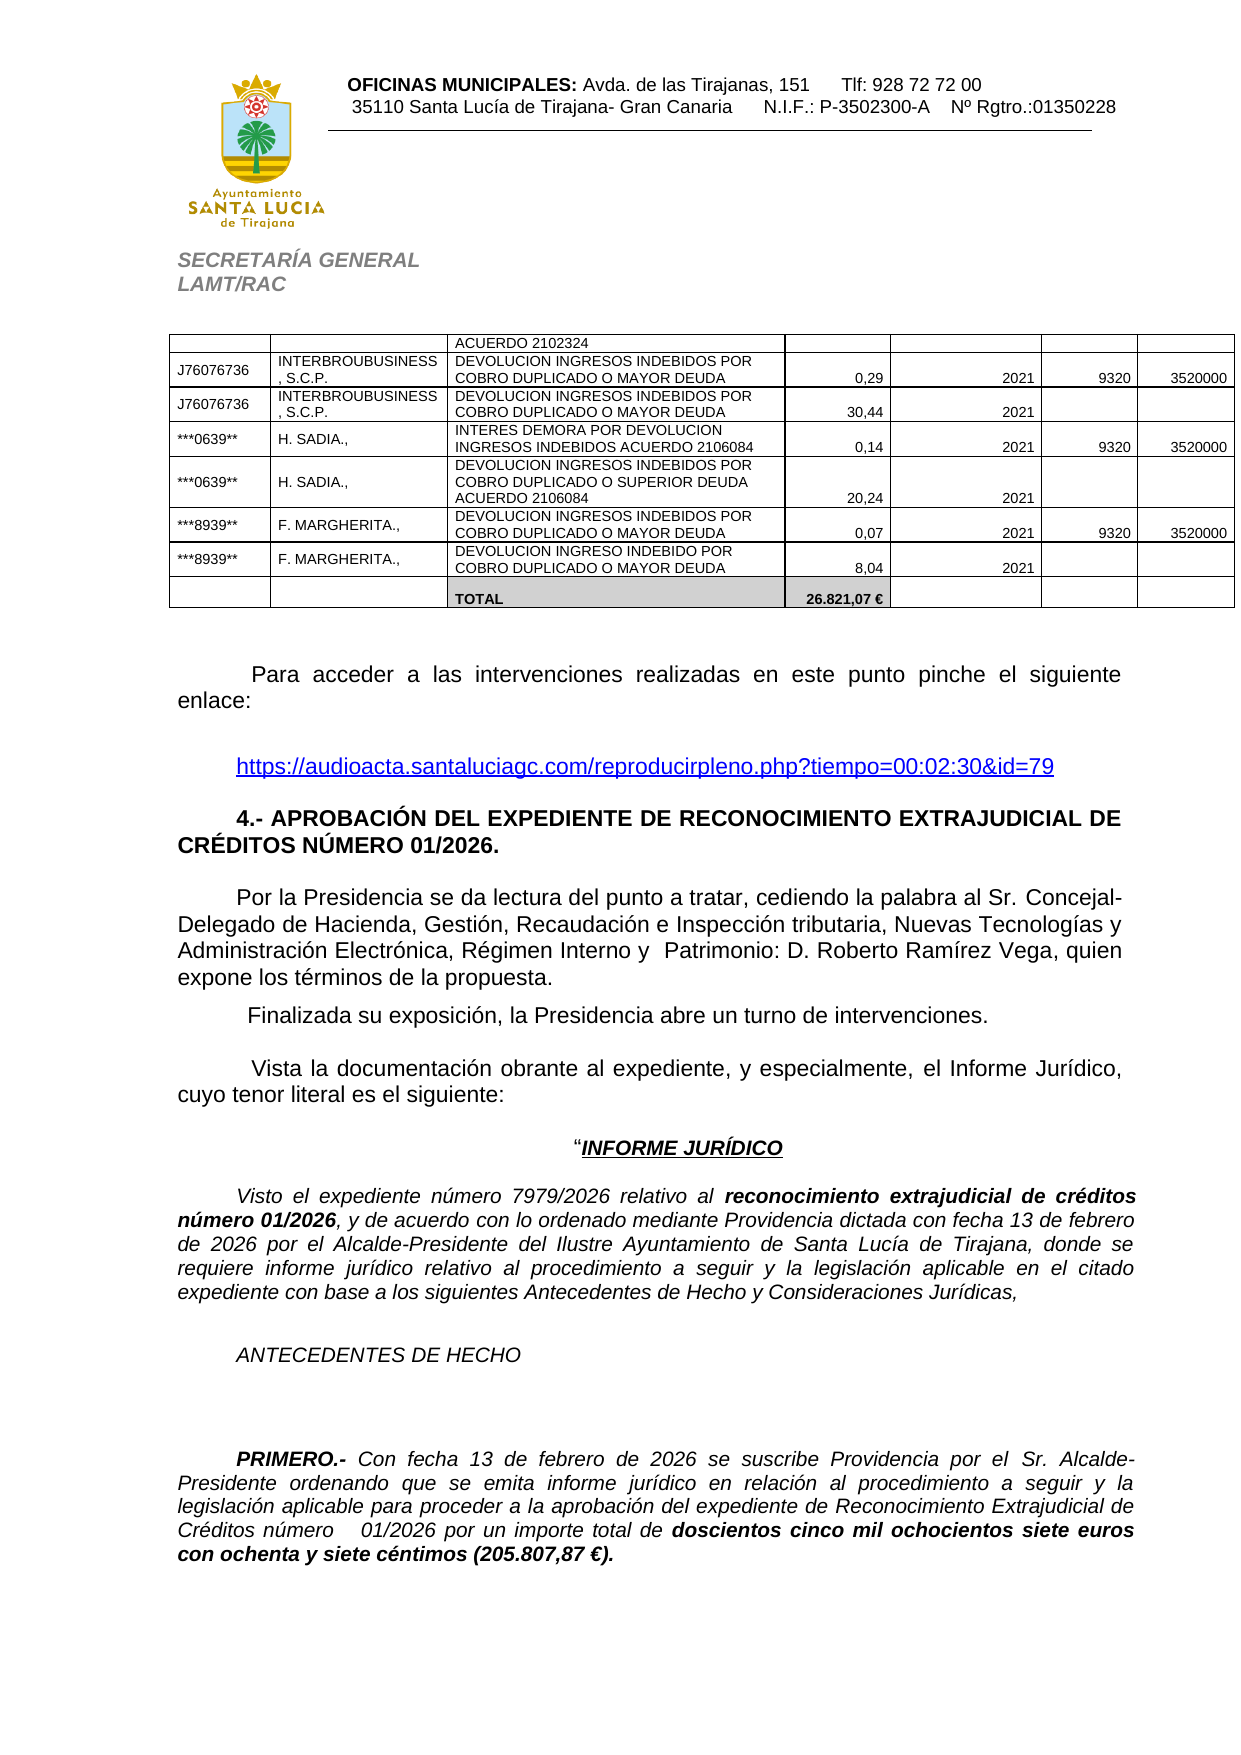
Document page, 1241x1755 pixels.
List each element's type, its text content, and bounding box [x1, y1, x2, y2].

table_cell F. MARGHERITA., [271, 508, 447, 541]
table_cell 20,24 [786, 457, 890, 507]
text https://audioacta.santaluciagc.com/reproducirpleno.php?tiempo=00:02:30&id=79 [177, 753, 1122, 779]
table_cell DEVOLUCION INGRESOS INDEBIDOS POR COBRO DUPLICADO O MAYOR DEUDA [448, 353, 784, 386]
text Finalizada su exposición, la Presidencia abre un turno de intervenciones. [177, 1002, 1122, 1029]
table_cell J76076736 [170, 388, 270, 421]
table_cell 9320 [1042, 353, 1137, 386]
table_cell INTERES DEMORA POR DEVOLUCION INGRESOS INDEBIDOS ACUERDO 2106084 [448, 422, 784, 456]
table_cell TOTAL [448, 577, 784, 607]
table_cell 2021 [891, 457, 1041, 507]
table_cell [271, 335, 447, 352]
table_cell 9320 [1042, 508, 1137, 541]
table_cell [170, 335, 270, 352]
table_cell [1138, 543, 1234, 576]
table_cell [271, 577, 447, 607]
table_cell [1042, 577, 1137, 607]
text Vista la documentación obrante al expediente, y especialmente, el Informe Jurídico, cuyo tenor literal es el siguiente: [177, 1055, 1122, 1108]
table_cell DEVOLUCION INGRESOS INDEBIDOS POR COBRO DUPLICADO O MAYOR DEUDA [448, 388, 784, 421]
subtitle ANTECEDENTES DE HECHO [177, 1342, 1137, 1366]
table_cell 30,44 [786, 388, 890, 421]
table_cell ***8939** [170, 508, 270, 541]
table_cell [1138, 457, 1234, 507]
table_cell [1138, 577, 1234, 607]
table_cell INTERBROUBUSINESS, S.C.P. [271, 388, 447, 421]
table_cell [1042, 335, 1137, 352]
table_cell 3520000 [1138, 422, 1234, 456]
table_cell 0,14 [786, 422, 890, 456]
table_cell 0,07 [786, 508, 890, 541]
text Visto el expediente número 7979/2026 relativo al reconocimiento extrajudicial de créditos número 01/2026, y de acuerdo con lo ordenado mediante Providencia dictada con fecha 13 de febrero de 2026 por el Alcalde-Presidente del Ilustre Ayuntamiento de Santa Lucía de Tirajana, donde se requiere informe jurídico relativo al procedimiento a seguir y la legislación aplicable en el citado expediente con base a los siguientes Antecedentes de Hecho y Consideraciones Jurídicas, [177, 1184, 1137, 1304]
table_cell F. MARGHERITA., [271, 543, 447, 576]
table_cell H. SADIA., [271, 457, 447, 507]
table_cell 2021 [891, 543, 1041, 576]
table_cell [891, 335, 1041, 352]
table_cell ***8939** [170, 543, 270, 576]
table_cell 0,29 [786, 353, 890, 386]
table_cell INTERBROUBUSINESS, S.C.P. [271, 353, 447, 386]
text Por la Presidencia se da lectura del punto a tratar, cediendo la palabra al Sr. Concejal-Delegado de Hacienda, Gestión, Recaudación e Inspección tributaria, Nuevas Tecnologías y Administración Electrónica, Régimen Interno y Patrimonio: D. Roberto Ramírez Vega, quien expone los términos de la propuesta. [177, 884, 1122, 990]
table_cell DEVOLUCION INGRESOS INDEBIDOS POR COBRO DUPLICADO O SUPERIOR DEUDA ACUERDO 2106084 [448, 457, 784, 507]
table_cell DEVOLUCION INGRESOS INDEBIDOS POR COBRO DUPLICADO O MAYOR DEUDA [448, 508, 784, 541]
table_cell [786, 335, 890, 352]
table_cell 2021 [891, 508, 1041, 541]
table_cell [1042, 457, 1137, 507]
text “INFORME JURÍDICO [177, 1134, 1122, 1160]
table_cell 8,04 [786, 543, 890, 576]
table_cell [1042, 388, 1137, 421]
table_cell [1138, 388, 1234, 421]
table_cell H. SADIA., [271, 422, 447, 456]
table_cell 3520000 [1138, 508, 1234, 541]
table_cell 3520000 [1138, 353, 1234, 386]
text 4.- APROBACIÓN DEL EXPEDIENTE DE RECONOCIMIENTO EXTRAJUDICIAL DE CRÉDITOS NÚMERO 01/2026. [177, 805, 1122, 858]
table_cell ACUERDO 2102324 [448, 335, 784, 352]
table_cell 26.821,07 € [786, 577, 890, 607]
table_cell [891, 577, 1041, 607]
text PRIMERO.- Con fecha 13 de febrero de 2026 se suscribe Providencia por el Sr. Alcalde-Presidente ordenando que se emita informe jurídico en relación al procedimiento a seguir y la legislación aplicable para proceder a la aprobación del expediente de Reconocimiento Extrajudicial de Créditos número 01/2026 por un importe total de doscientos cinco mil ochocientos siete euros con ochenta y siete céntimos (205.807,87 €). [177, 1446, 1137, 1566]
table_cell 2021 [891, 388, 1041, 421]
table_cell J76076736 [170, 353, 270, 386]
table_cell [170, 577, 270, 607]
table_cell [1042, 543, 1137, 576]
table_cell 9320 [1042, 422, 1137, 456]
table_cell DEVOLUCION INGRESO INDEBIDO POR COBRO DUPLICADO O MAYOR DEUDA [448, 543, 784, 576]
table_cell [1138, 335, 1234, 352]
text Para acceder a las intervenciones realizadas en este punto pinche el siguiente enlace: [177, 661, 1122, 714]
table_cell ***0639** [170, 457, 270, 507]
table_cell ***0639** [170, 422, 270, 456]
table_cell 2021 [891, 353, 1041, 386]
table_cell 2021 [891, 422, 1041, 456]
